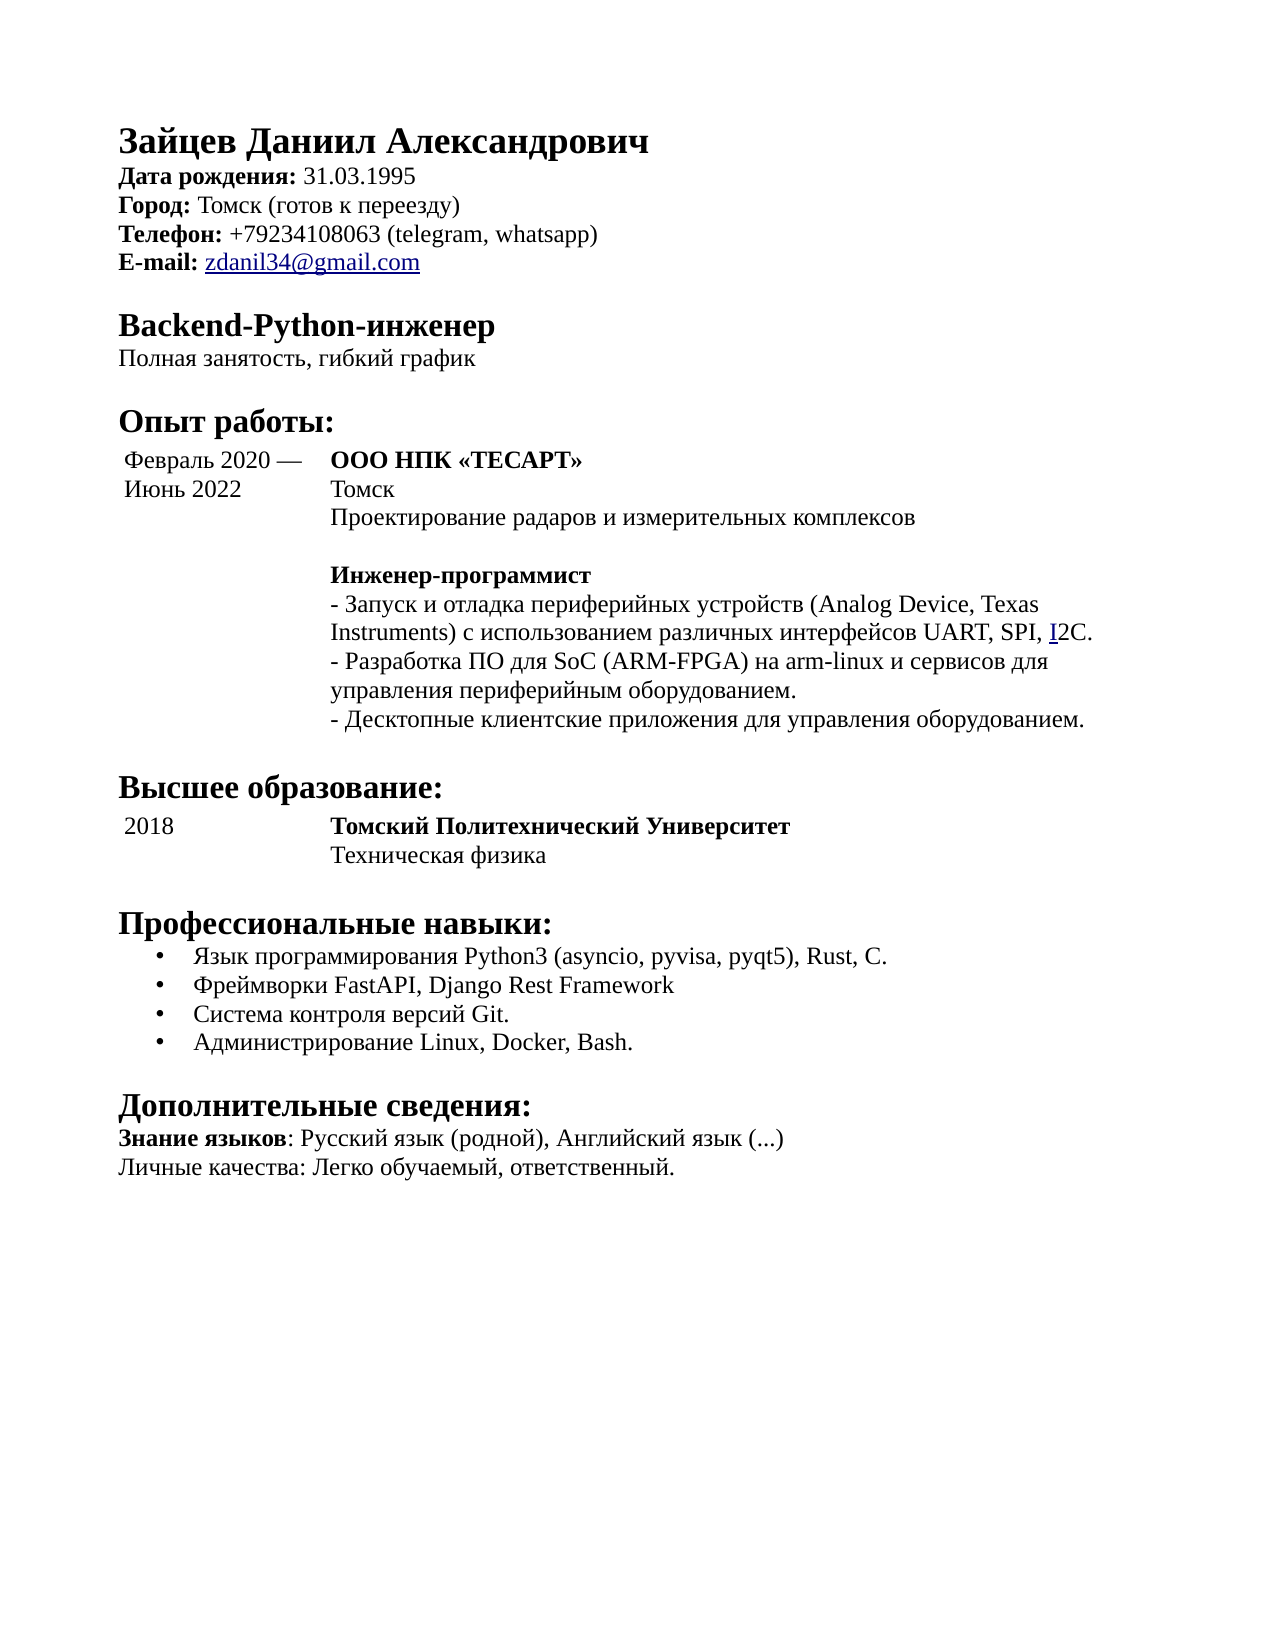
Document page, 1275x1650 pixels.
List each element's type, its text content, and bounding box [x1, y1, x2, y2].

text Дата рождения: 31.03.1995 [118, 161, 1157, 190]
text Личные качества: Легко обучаемый, ответственный. [118, 1152, 1157, 1181]
text E-mail: zdanil34@gmail.com [118, 247, 1157, 276]
list Язык программирования Python3 (asyncio, pyvisa, pyqt5), Rust, C. [156, 941, 1157, 970]
table_header Февраль 2020 — Июнь 2022 [118, 439, 324, 738]
text Дополнительные сведения: [118, 1085, 1157, 1123]
text Город: Томск (готов к переезду) [118, 190, 1157, 219]
table_header 2018 [118, 805, 324, 874]
table_header Томский Политехнический Университет Техническая физика [324, 805, 1157, 874]
text Знание языков: Русский язык (родной), Английский язык (...) [118, 1123, 1157, 1152]
table_header ООО НПК «ТЕСАРТ» Томск Проектирование радаров и измерительных комплексов Инженер-программист - Запуск и отладка периферийных устройств (Analog Device, Texas Instruments) с использованием различных интерфейсов UART, SPI, I2C. - Разработка ПО для SoC (ARM-FPGA) на arm-linux и сервисов для управления периферийным оборудованием. - Десктопные клиентские приложения для управления оборудованием. [324, 439, 1157, 738]
text Полная занятость, гибкий график [118, 343, 1157, 372]
text Опыт работы: [118, 401, 1157, 439]
list Фреймворки FastAPI, Django Rest Framework [156, 970, 1157, 999]
text Телефон: +79234108063 (telegram, whatsapp) [118, 219, 1157, 247]
list Система контроля версий Git. [156, 999, 1157, 1027]
text Backend-Python-инженер [118, 305, 1157, 343]
text Высшее образование: [118, 767, 1157, 805]
text Профессиональные навыки: [118, 903, 1157, 941]
list Администрирование Linux, Docker, Bash. [156, 1027, 1157, 1056]
text Зайцев Даниил Александрович [118, 118, 1157, 161]
